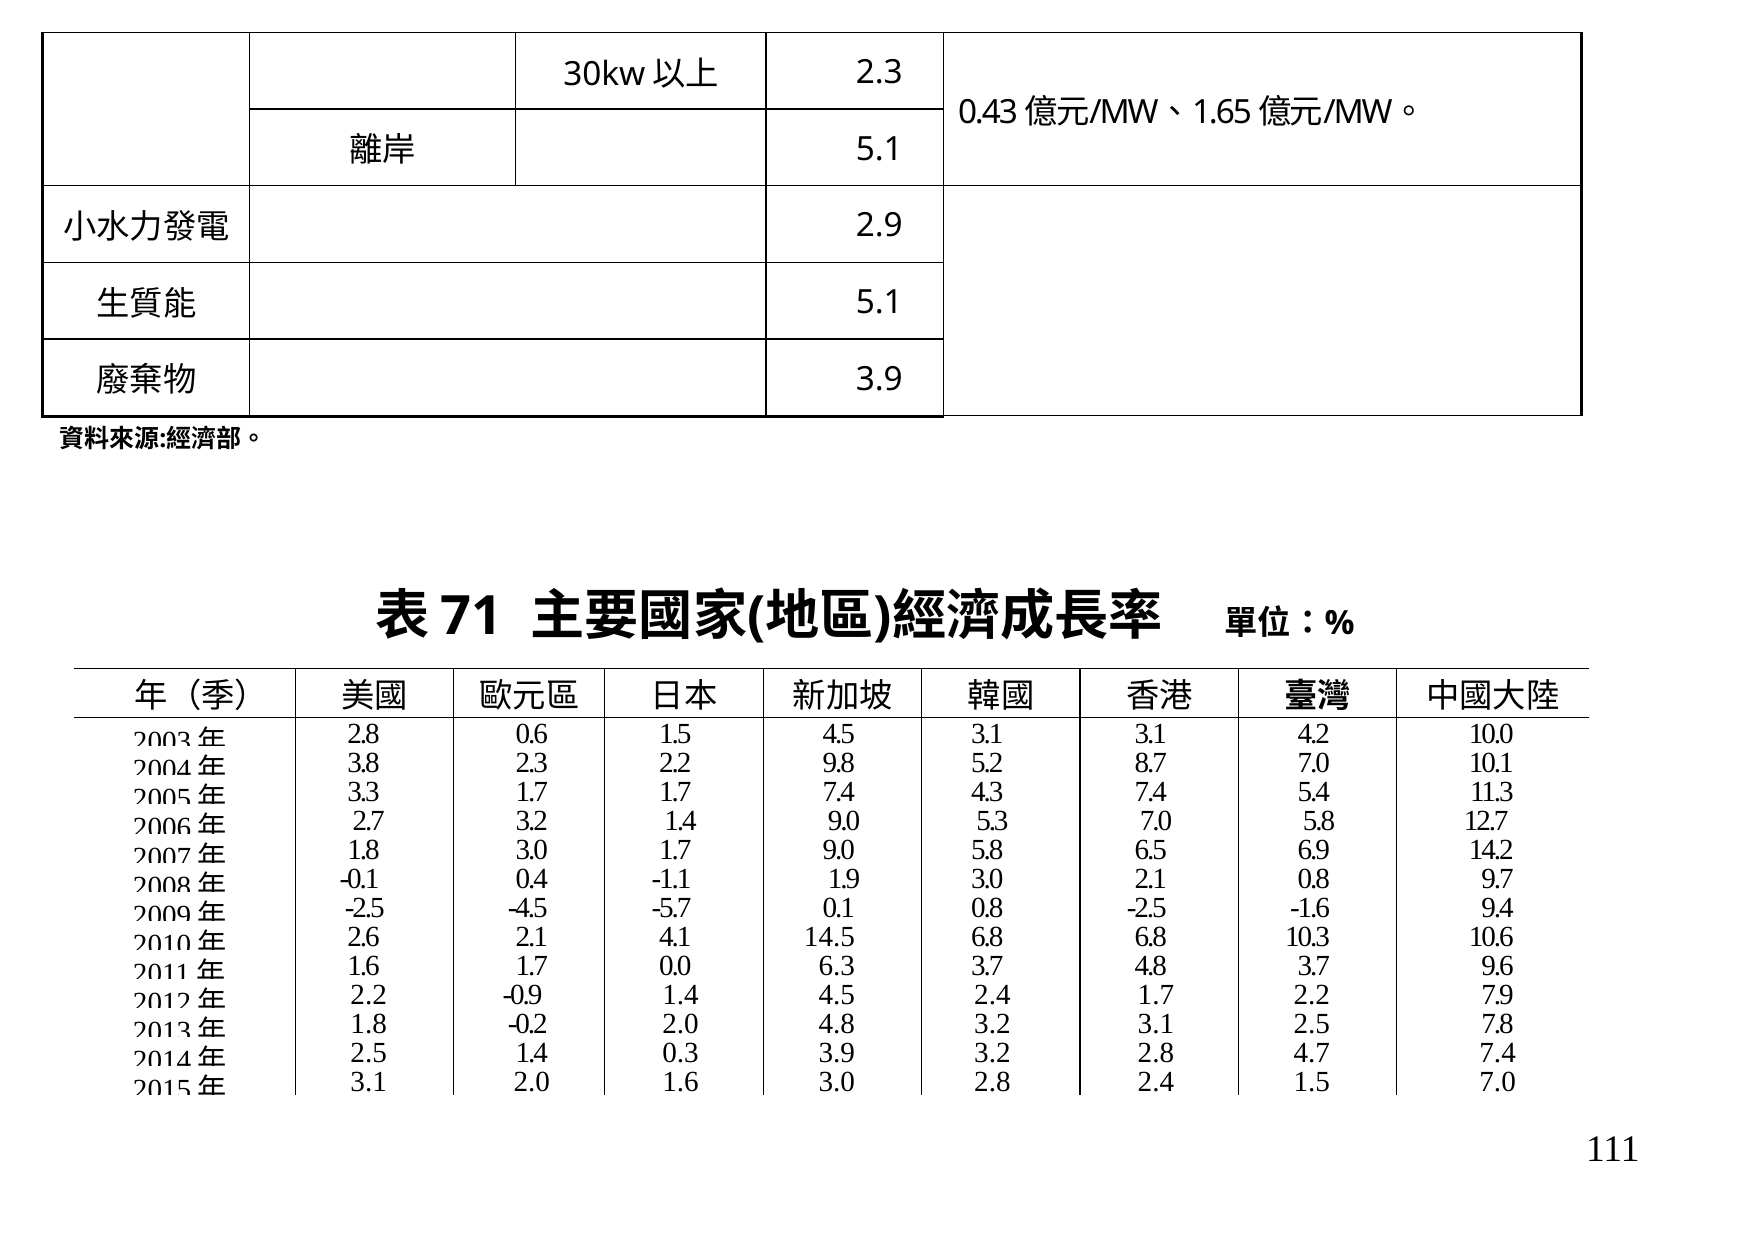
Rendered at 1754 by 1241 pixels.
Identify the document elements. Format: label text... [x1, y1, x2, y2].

table_cell 2013年 [74, 1008, 295, 1037]
table_cell -0.9 [454, 979, 604, 1007]
table_cell 0.4 [454, 862, 604, 891]
table_cell 7.0 [1239, 746, 1396, 775]
table_cell 2.2 [1239, 979, 1396, 1007]
table_cell 9.0 [764, 804, 921, 833]
table_cell 2.8 [922, 1066, 1079, 1095]
table_cell 4.8 [1081, 949, 1238, 978]
table_cell 2004年 [74, 746, 295, 775]
table_cell 2009年 [74, 891, 295, 920]
table_cell 2.0 [454, 1066, 604, 1095]
table_cell 2.9 [767, 186, 943, 261]
table_cell 1.8 [296, 833, 453, 862]
table_cell 1.4 [605, 804, 763, 833]
table_cell 7.0 [1081, 804, 1238, 833]
table_cell 1.7 [605, 833, 763, 862]
table_cell 1.7 [454, 775, 604, 804]
table_cell 0.0 [605, 949, 763, 978]
table_cell -1.1 [605, 862, 763, 891]
table_header 美國 [296, 669, 453, 717]
table_cell 11.3 [1397, 775, 1589, 804]
table_cell 7.0 [1397, 1066, 1589, 1095]
table_cell 離岸 [250, 110, 515, 185]
table_cell 10.0 [1397, 718, 1589, 746]
table_cell 10.6 [1397, 920, 1589, 949]
table_cell 7.4 [1397, 1037, 1589, 1066]
table_cell 2.8 [296, 718, 453, 746]
table_cell 3.0 [764, 1066, 921, 1095]
table_cell 9.6 [1397, 949, 1589, 978]
table_cell 3.0 [922, 862, 1079, 891]
table_cell 0.1 [764, 891, 921, 920]
table_cell 2011年 [74, 949, 295, 978]
table_cell 8.7 [1081, 746, 1238, 775]
table_cell 3.1 [1081, 1008, 1238, 1037]
table_cell [250, 263, 765, 338]
table_header 日本 [605, 669, 763, 717]
table_cell 2006年 [74, 804, 295, 833]
table_cell 3.2 [454, 804, 604, 833]
table_cell 9.4 [1397, 891, 1589, 920]
table_cell 2.4 [922, 979, 1079, 1007]
table_cell 4.8 [764, 1008, 921, 1037]
table_cell 10.1 [1397, 746, 1589, 775]
table_cell -5.7 [605, 891, 763, 920]
table_cell 10.3 [1239, 920, 1396, 949]
table_cell 1.5 [605, 718, 763, 746]
table_cell 2.3 [767, 33, 943, 108]
table_cell 1.7 [605, 775, 763, 804]
table_cell 12.7 [1397, 804, 1589, 833]
table_cell 1.7 [454, 949, 604, 978]
table_cell 1.9 [764, 862, 921, 891]
table_cell 3.9 [767, 340, 943, 414]
table_cell 1.4 [605, 979, 763, 1007]
table_cell 2003年 [74, 718, 295, 746]
table_cell 5.4 [1239, 775, 1396, 804]
table_cell [250, 33, 515, 108]
table_cell -0.2 [454, 1008, 604, 1037]
table_cell 2.6 [296, 920, 453, 949]
table_cell 2.7 [296, 804, 453, 833]
table_cell 1.6 [296, 949, 453, 978]
table_header 臺灣 [1239, 669, 1396, 717]
table_cell 3.1 [1081, 718, 1238, 746]
table_cell 小水力發電 [44, 186, 249, 261]
table_cell 2.8 [1081, 1037, 1238, 1066]
table_cell -2.5 [1081, 891, 1238, 920]
table_cell 3.1 [296, 1066, 453, 1095]
table_cell 7.4 [764, 775, 921, 804]
table_cell 3.2 [922, 1037, 1079, 1066]
table_cell 5.1 [767, 110, 943, 185]
table_cell 3.9 [764, 1037, 921, 1066]
table_cell 0.8 [1239, 862, 1396, 891]
table_cell 6.8 [922, 920, 1079, 949]
table_cell 2008年 [74, 862, 295, 891]
table_header 香港 [1081, 669, 1238, 717]
table_cell 5.2 [922, 746, 1079, 775]
table_cell 4.7 [1239, 1037, 1396, 1066]
table_cell 1.7 [1081, 979, 1238, 1007]
table_cell 5.3 [922, 804, 1079, 833]
table_cell 3.3 [296, 775, 453, 804]
table_cell 3.0 [454, 833, 604, 862]
table_cell 2010年 [74, 920, 295, 949]
table_cell 9.8 [764, 746, 921, 775]
table_cell 3.1 [922, 718, 1079, 746]
table_cell 9.0 [764, 833, 921, 862]
table_cell 2014年 [74, 1037, 295, 1066]
table_cell 7.4 [1081, 775, 1238, 804]
table_cell 30kw以上 [516, 33, 765, 108]
table_header 新加坡 [764, 669, 921, 717]
table_cell -0.1 [296, 862, 453, 891]
table_cell 2.0 [605, 1008, 763, 1037]
table_cell [250, 340, 765, 414]
table_header 韓國 [922, 669, 1079, 717]
table_cell 廢棄物 [44, 340, 249, 414]
table_cell 1.8 [296, 1008, 453, 1037]
table_cell 2012年 [74, 979, 295, 1007]
table_cell -1.6 [1239, 891, 1396, 920]
table_cell 3.7 [922, 949, 1079, 978]
table_header 中國大陸 [1397, 669, 1589, 717]
table_cell 6.8 [1081, 920, 1238, 949]
table_cell 9.7 [1397, 862, 1589, 891]
table_cell 4.1 [605, 920, 763, 949]
table_cell 3.7 [1239, 949, 1396, 978]
table_cell [944, 186, 1580, 414]
table_cell [44, 33, 249, 185]
table_header 歐元區 [454, 669, 604, 717]
table_cell [250, 186, 765, 261]
table_cell 2.5 [296, 1037, 453, 1066]
table_cell 2007年 [74, 833, 295, 862]
table_cell 7.8 [1397, 1008, 1589, 1037]
table_cell 2.1 [1081, 862, 1238, 891]
table_cell 2.2 [605, 746, 763, 775]
table_cell 2015年 [74, 1066, 295, 1095]
text 資料來源:經濟部。 [59, 418, 1639, 455]
table_cell 1.5 [1239, 1066, 1396, 1095]
table_cell -4.5 [454, 891, 604, 920]
table_cell 2.3 [454, 746, 604, 775]
table_cell 5.1 [767, 263, 943, 338]
table_header 年（季） [74, 669, 295, 717]
text 表71 主要國家(地區)經濟成長率 單位：% [59, 555, 1639, 668]
table_cell 14.5 [764, 920, 921, 949]
table_cell 生質能 [44, 263, 249, 338]
table_cell 5.8 [1239, 804, 1396, 833]
table_cell 2005年 [74, 775, 295, 804]
table_cell 2.4 [1081, 1066, 1238, 1095]
table_cell 4.3 [922, 775, 1079, 804]
table_cell 0.6 [454, 718, 604, 746]
table_cell 0.3 [605, 1037, 763, 1066]
table_cell 4.5 [764, 979, 921, 1007]
table_cell 1.4 [454, 1037, 604, 1066]
table_cell 0.43億元/MW、1.65億元/MW。 [944, 33, 1580, 185]
table_cell 4.5 [764, 718, 921, 746]
table_cell 3.2 [922, 1008, 1079, 1037]
table_cell 1.6 [605, 1066, 763, 1095]
table_cell 2.1 [454, 920, 604, 949]
table_cell 3.8 [296, 746, 453, 775]
table_cell 4.2 [1239, 718, 1396, 746]
table_cell 7.9 [1397, 979, 1589, 1007]
table_cell 6.5 [1081, 833, 1238, 862]
table_cell -2.5 [296, 891, 453, 920]
table_cell 6.3 [764, 949, 921, 978]
table_cell [516, 110, 765, 185]
table_cell 5.8 [922, 833, 1079, 862]
table_cell 14.2 [1397, 833, 1589, 862]
table_cell 2.2 [296, 979, 453, 1007]
table_cell 0.8 [922, 891, 1079, 920]
table_cell 2.5 [1239, 1008, 1396, 1037]
table_cell 6.9 [1239, 833, 1396, 862]
